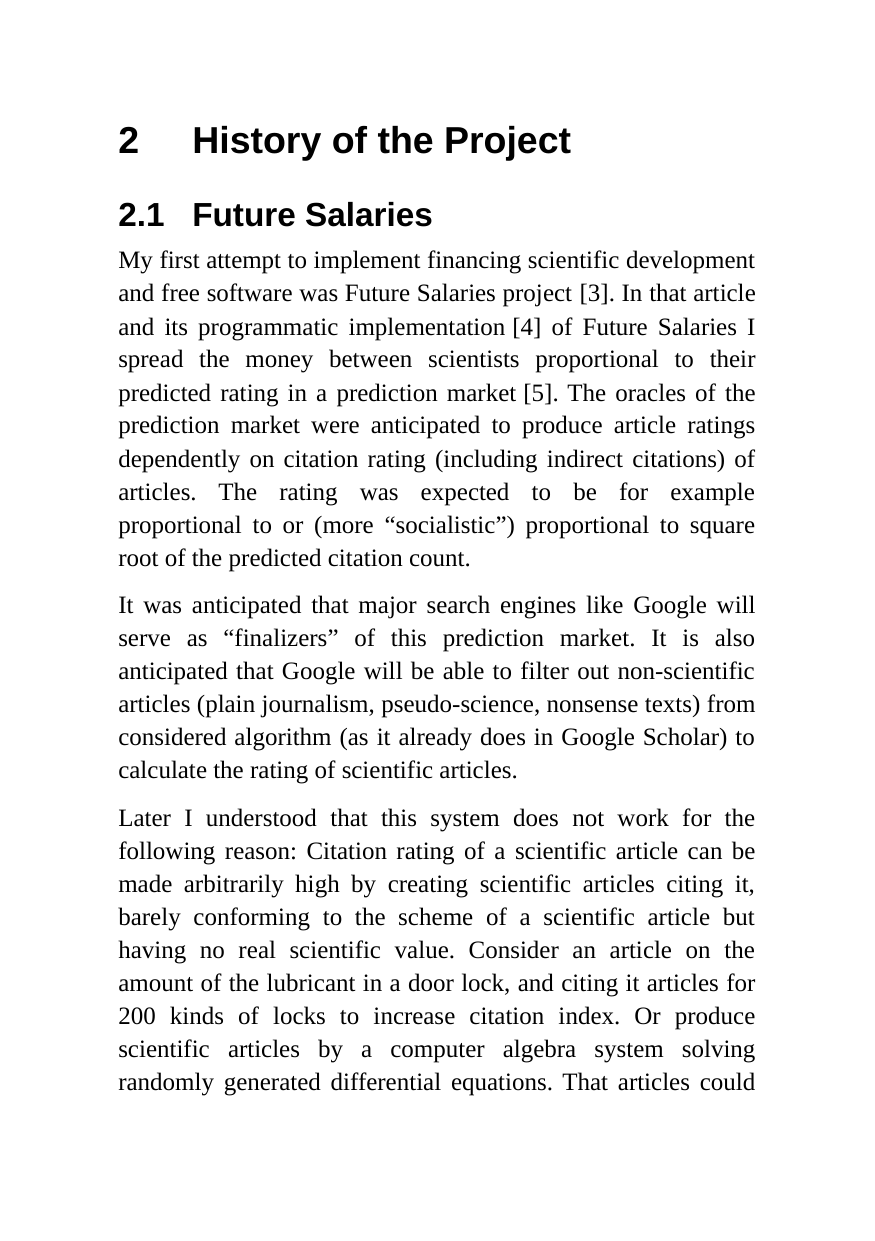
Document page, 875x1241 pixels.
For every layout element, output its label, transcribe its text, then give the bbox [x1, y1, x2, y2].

text My first attempt to implement financing scientific development and free software was Future Salaries project [3]. In that article and its programmatic implementation [4] of Future Salaries I spread the money between scientists proportional to their predicted rating in a prediction market [5]. The oracles of the prediction market were anticipated to produce article ratings dependently on citation rating (including indirect citations) of articles. The rating was expected to be for example proportional to or (more “socialistic”) proportional to square root of the predicted citation count. [118, 246, 756, 571]
subtitle History of the Project [118, 118, 756, 161]
subtitle Future Salaries [118, 194, 756, 233]
text It was anticipated that major search engines like Google will serve as “finalizers” of this prediction market. It is also anticipated that Google will be able to filter out non-scientific articles (plain journalism, pseudo-science, nonsense texts) from considered algorithm (as it already does in Google Scholar) to calculate the rating of scientific articles. [118, 590, 756, 784]
text Later I understood that this system does not work for the following reason: Citation rating of a scientific article can be made arbitrarily high by creating scientific articles citing it, barely conforming to the scheme of a scientific article but having no real scientific value. Consider an article on the amount of the lubricant in a door lock, and citing it articles for 200 kinds of locks to increase citation index. Or produce scientific articles by a computer algebra system solving randomly generated differential equations. That articles could [118, 803, 756, 1096]
